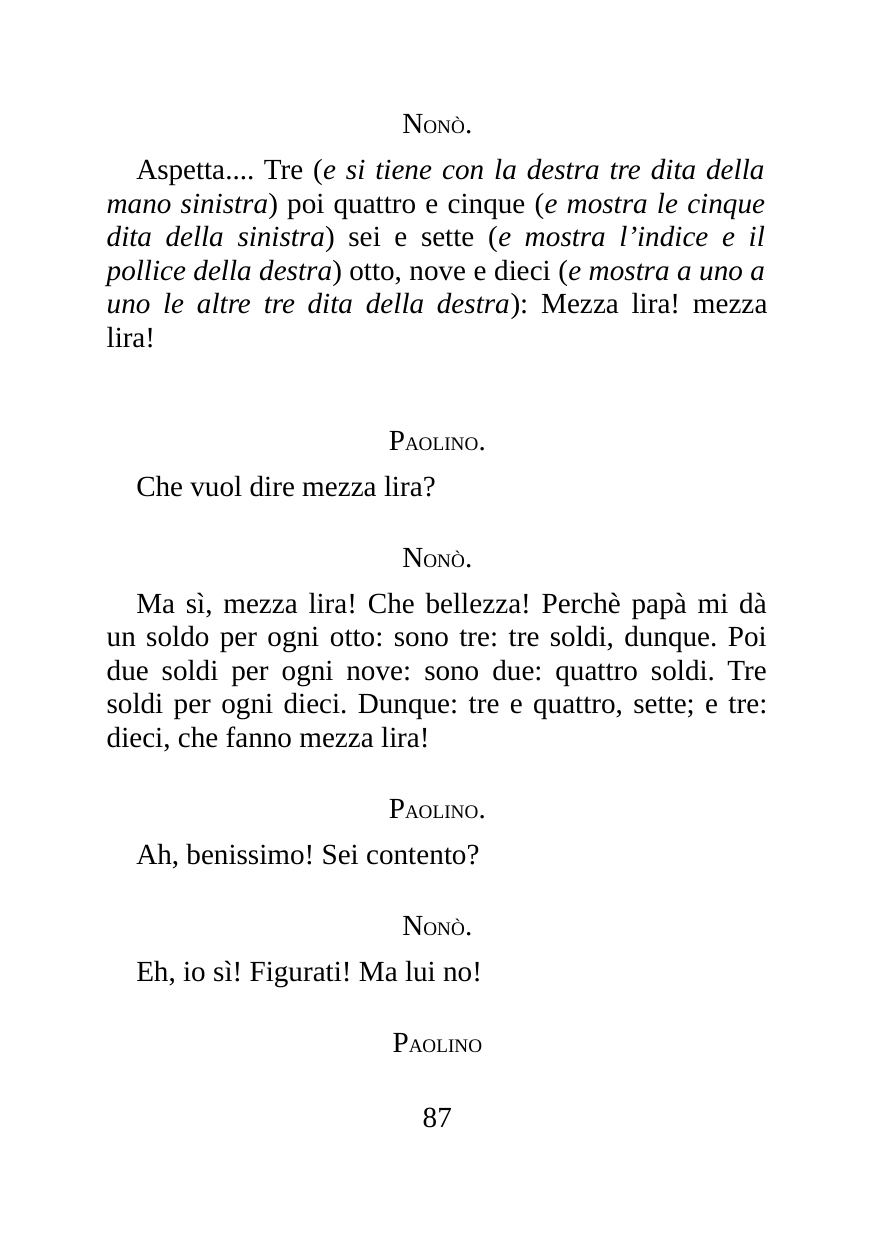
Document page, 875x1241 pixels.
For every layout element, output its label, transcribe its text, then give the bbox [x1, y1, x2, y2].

text Paolino. [106, 423, 768, 456]
text Paolino. [106, 791, 768, 825]
text Ah, benissimo! Sei contento? [106, 837, 768, 871]
text Nonò. [106, 106, 768, 140]
text Nonò. [106, 908, 768, 942]
text Eh, io sì! Figurati! Ma lui no! [106, 954, 768, 988]
text Aspetta.... Tre (e si tiene con la destra tre dita della mano sinistra) poi quattro e cinque (e mostra le cinque dita della sinistra) sei e sette (e mostra l’indice e il pollice della destra) otto, nove e dieci (e mostra a uno a uno le altre tre dita della destra): Mezza lira! mezza lira! [106, 152, 768, 354]
text Ma sì, mezza lira! Che bellezza! Perchè papà mi dà un soldo per ogni otto: sono tre: tre soldi, dunque. Poi due soldi per ogni nove: sono due: quattro soldi. Tre soldi per ogni dieci. Dunque: tre e quattro, sette; e tre: dieci, che fanno mezza lira! [106, 586, 768, 754]
text Nonò. [106, 540, 768, 573]
text Paolino [106, 1025, 768, 1059]
text Che vuol dire mezza lira? [106, 469, 768, 502]
